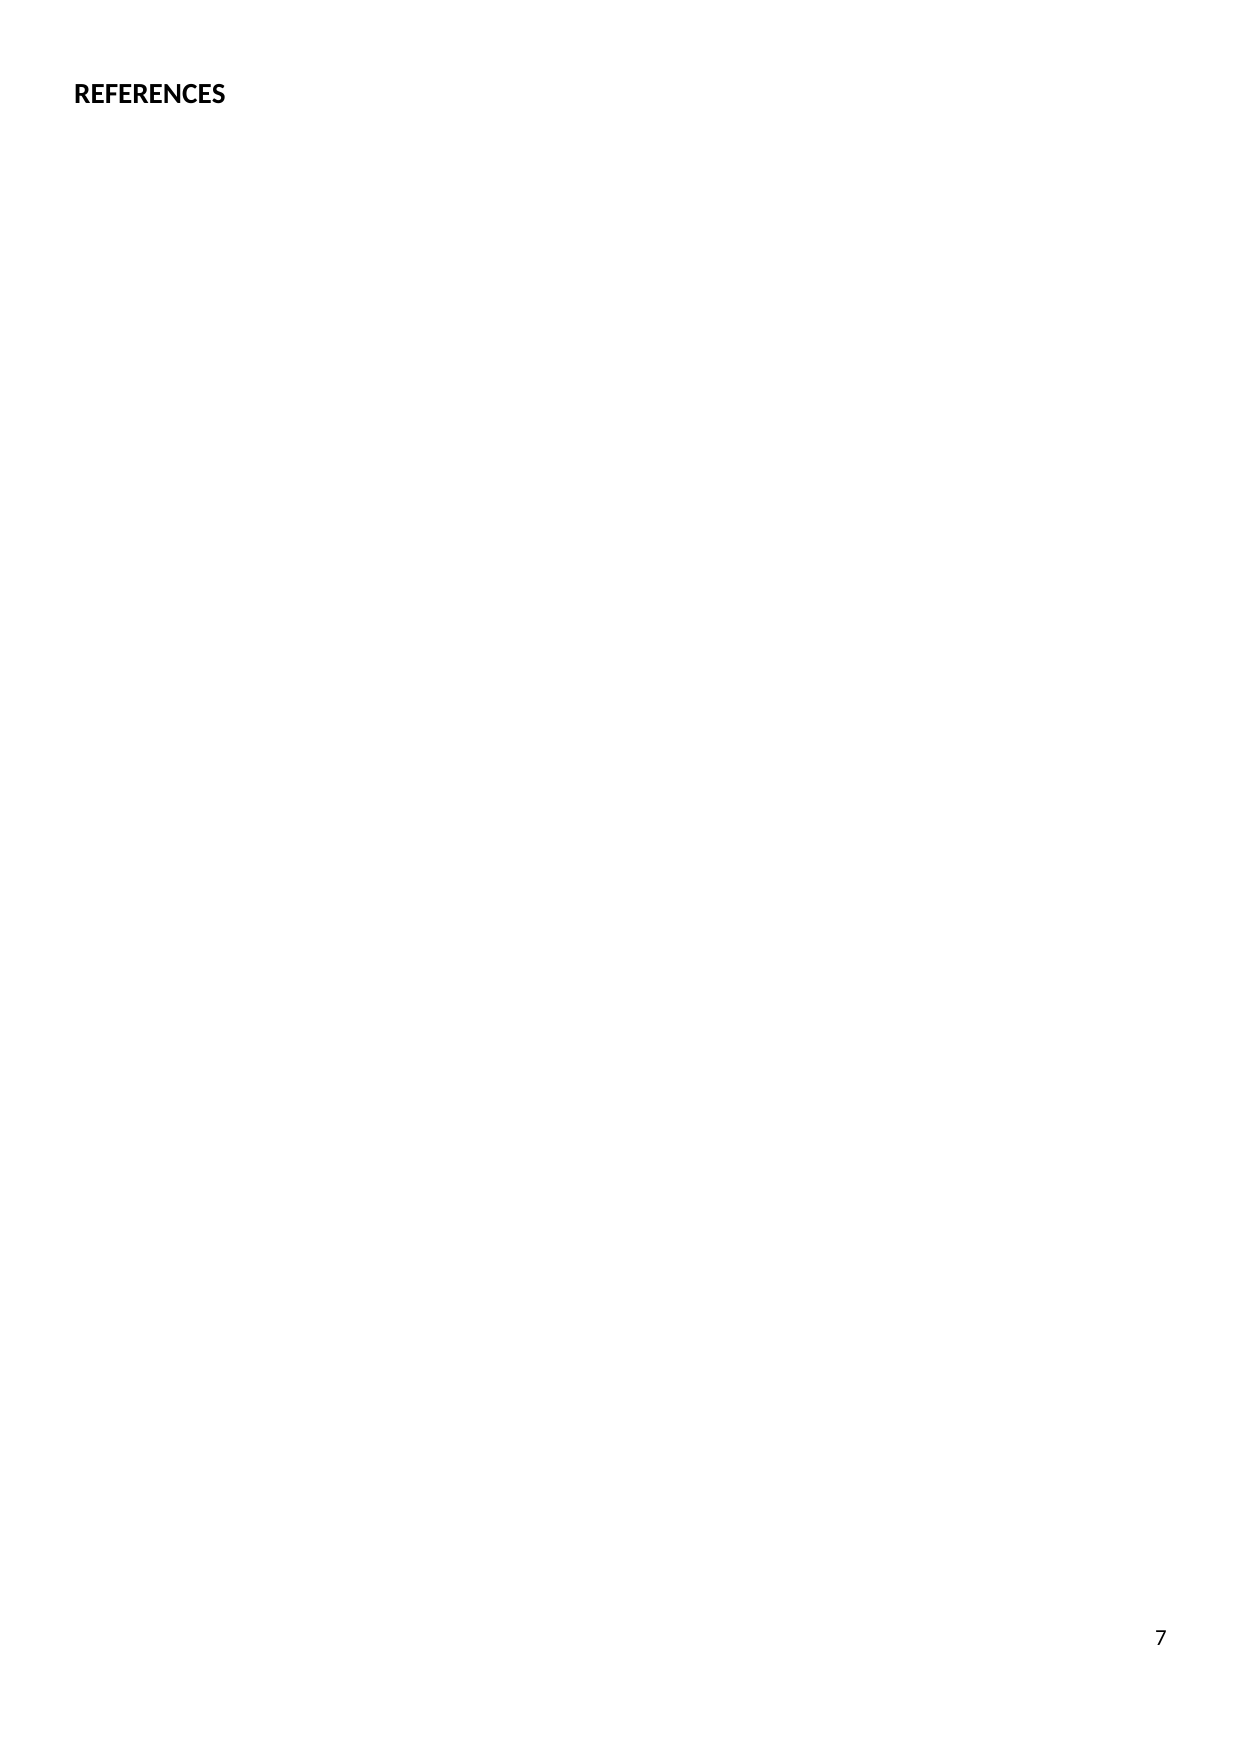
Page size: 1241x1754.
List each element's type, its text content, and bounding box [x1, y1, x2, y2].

text REFERENCES [74, 75, 1166, 111]
